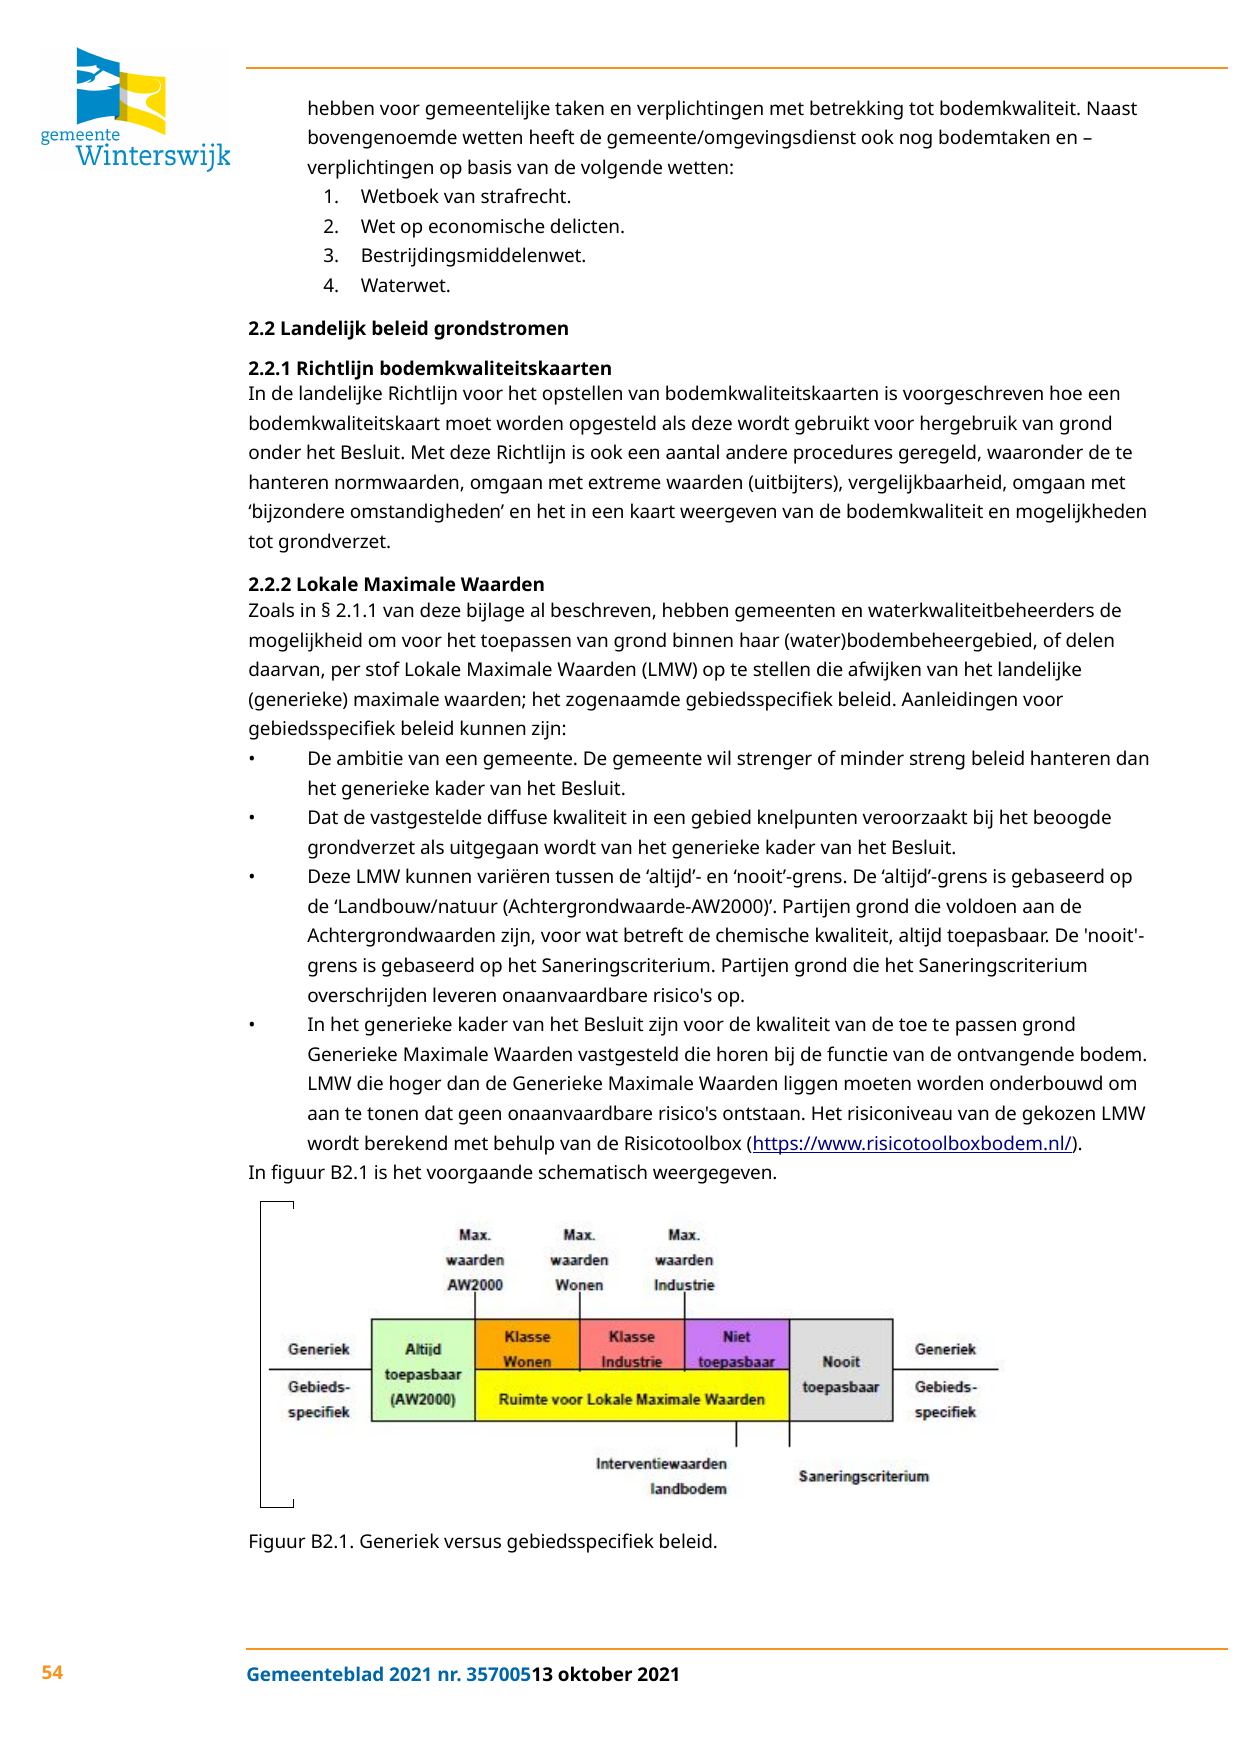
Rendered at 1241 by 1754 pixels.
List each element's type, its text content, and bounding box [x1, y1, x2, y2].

picture [41, 47, 231, 172]
text 2.2 Landelijk beleid grondstromen [248, 315, 1152, 341]
list hebben voor gemeentelijke taken en verplichtingen met betrekking tot bodemkwaliteit. Naast bovengenoemde wetten heeft de gemeente/omgevingsdienst ook nog bodemtaken en –verplichtingen op basis van de volgende wetten: [248, 95, 1152, 180]
text Figuur B2.1. Generiek versus gebiedsspecifiek beleid. [248, 1529, 1152, 1554]
list Waterwet. [323, 272, 1152, 298]
picture [268, 1209, 1005, 1499]
text Zoals in § 2.1.1 van deze bijlage al beschreven, hebben gemeenten en waterkwaliteitbeheerders de mogelijkheid om voor het toepassen van grond binnen haar (water)bodembeheergebied, of delen daarvan, per stof Lokale Maximale Waarden (LMW) op te stellen die afwijken van het landelijke (generieke) maximale waarden; het zogenaamde gebiedsspecifiek beleid. Aanleidingen voor gebiedsspecifiek beleid kunnen zijn: [248, 597, 1152, 741]
list De ambitie van een gemeente. De gemeente wil strenger of minder streng beleid hanteren dan het generieke kader van het Besluit. [248, 745, 1152, 800]
list Wetboek van strafrecht. [323, 183, 1152, 209]
text In de landelijke Richtlijn voor het opstellen van bodemkwaliteitskaarten is voorgeschreven hoe een bodemkwaliteitskaart moet worden opgesteld als deze wordt gebruikt voor hergebruik van grond onder het Besluit. Met deze Richtlijn is ook een aantal andere procedures geregeld, waaronder de te hanteren normwaarden, omgaan met extreme waarden (uitbijters), vergelijkbaarheid, omgaan met ‘bijzondere omstandigheden’ en het in een kaart weergeven van de bodemkwaliteit en mogelijkheden tot grondverzet. [248, 380, 1152, 554]
list Dat de vastgestelde diffuse kwaliteit in een gebied knelpunten veroorzaakt bij het beoogde grondverzet als uitgegaan wordt van het generieke kader van het Besluit. [248, 804, 1152, 859]
list Wet op economische delicten. [323, 213, 1152, 239]
text 2.2.2 Lokale Maximale Waarden [248, 571, 1152, 597]
list Deze LMW kunnen variëren tussen de ‘altijd’- en ‘nooit’-grens. De ‘altijd’-grens is gebaseerd op de ‘Landbouw/natuur (Achtergrondwaarde-AW2000)’. Partijen grond die voldoen aan de Achtergrondwaarden zijn, voor wat betreft de chemische kwaliteit, altijd toepasbaar. De 'nooit'-grens is gebaseerd op het Saneringscriterium. Partijen grond die het Saneringscriterium overschrijden leveren onaanvaardbare risico's op. [248, 863, 1152, 1007]
text In figuur B2.1 is het voorgaande schematisch weergegeven. [248, 1159, 1152, 1185]
picture [225, 153, 231, 162]
text 2.2.1 Richtlijn bodemkwaliteitskaarten [248, 355, 1152, 380]
list Bestrijdingsmiddelenwet. [323, 243, 1152, 268]
list In het generieke kader van het Besluit zijn voor de kwaliteit van de toe te passen grond Generieke Maximale Waarden vastgesteld die horen bij de functie van de ontvangende bodem. LMW die hoger dan de Generieke Maximale Waarden liggen moeten worden onderbouwd om aan te tonen dat geen onaanvaardbare risico's ontstaan. Het risiconiveau van de gekozen LMW wordt berekend met behulp van de Risicotoolbox (https://www.risicotoolboxbodem.nl/). [248, 1011, 1152, 1155]
